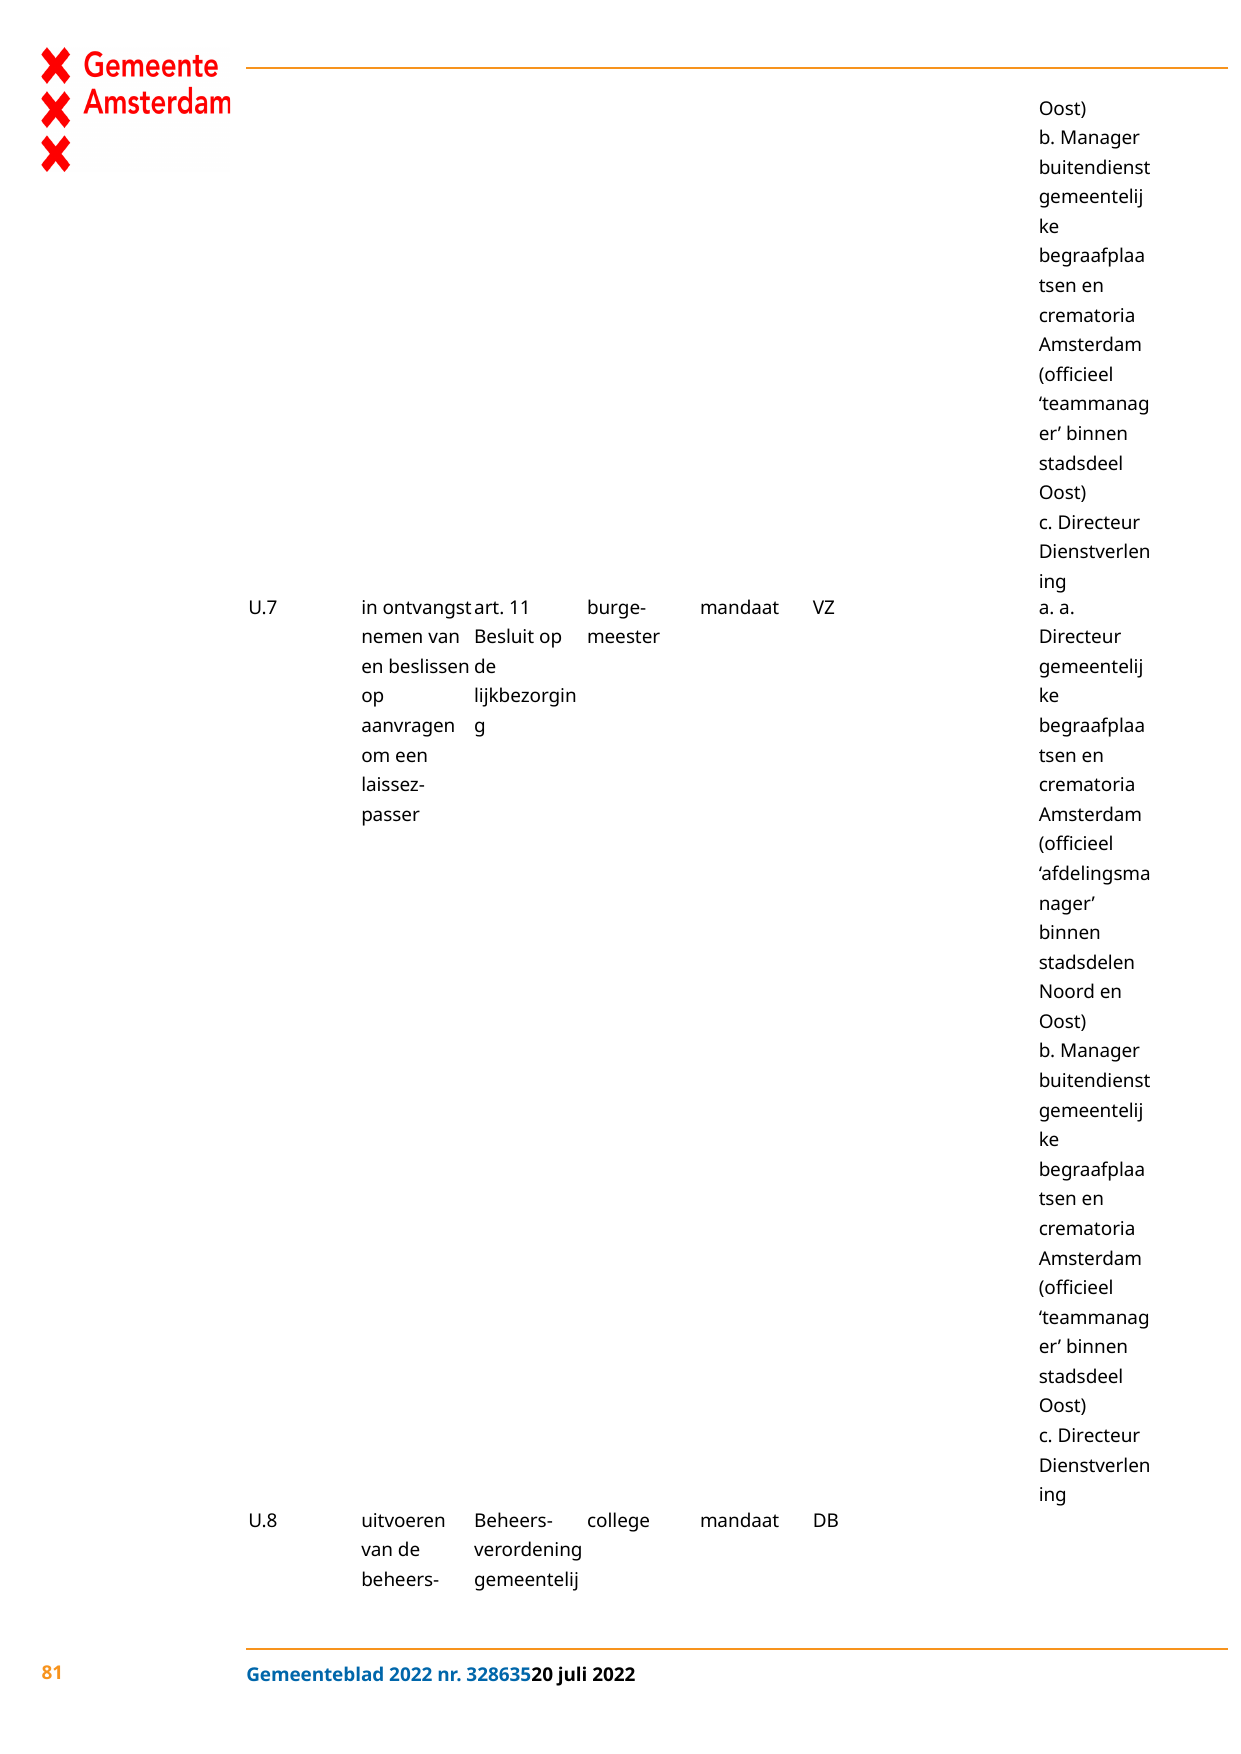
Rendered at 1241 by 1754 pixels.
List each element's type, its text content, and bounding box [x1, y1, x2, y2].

table_cell [248, 95, 361, 594]
table_cell uitvoeren van de beheers- [361, 1507, 474, 1592]
table_cell [700, 95, 813, 594]
table_cell burge-meester [587, 594, 700, 1507]
table_cell [813, 95, 926, 594]
table_cell DB [813, 1507, 926, 1592]
table_cell art. 11 Besluit op de lijkbezorging [474, 594, 587, 1507]
table_cell [361, 95, 474, 594]
table_cell Beheers-verordening gemeentelij [474, 1507, 587, 1592]
table_cell Oost) b. Manager buitendienst gemeentelijke begraafplaatsen en crematoria Amsterdam (officieel ‘teammanager’ binnen stadsdeel Oost) c. Directeur Dienstverlening [1039, 95, 1152, 594]
table_cell VZ [813, 594, 926, 1507]
table_cell in ontvangst nemen van en beslissen op aanvragen om een laissez-passer [361, 594, 474, 1507]
table_cell a. a. Directeur gemeentelijke begraafplaatsen en crematoria Amsterdam (officieel ‘afdelingsmanager’ binnen stadsdelen Noord en Oost) b. Manager buitendienst gemeentelijke begraafplaatsen en crematoria Amsterdam (officieel ‘teammanager’ binnen stadsdeel Oost) c. Directeur Dienstverlening [1039, 594, 1152, 1507]
table_cell [1039, 1507, 1152, 1592]
table_cell [587, 95, 700, 594]
table_cell [926, 594, 1038, 1507]
table_cell [474, 95, 587, 594]
table_cell mandaat [700, 594, 813, 1507]
table_cell [926, 1507, 1038, 1592]
table_cell U.8 [248, 1507, 361, 1592]
picture [41, 47, 231, 172]
table_cell [926, 95, 1038, 594]
table_cell college [587, 1507, 700, 1592]
table_cell mandaat [700, 1507, 813, 1592]
table_cell U.7 [248, 594, 361, 1507]
